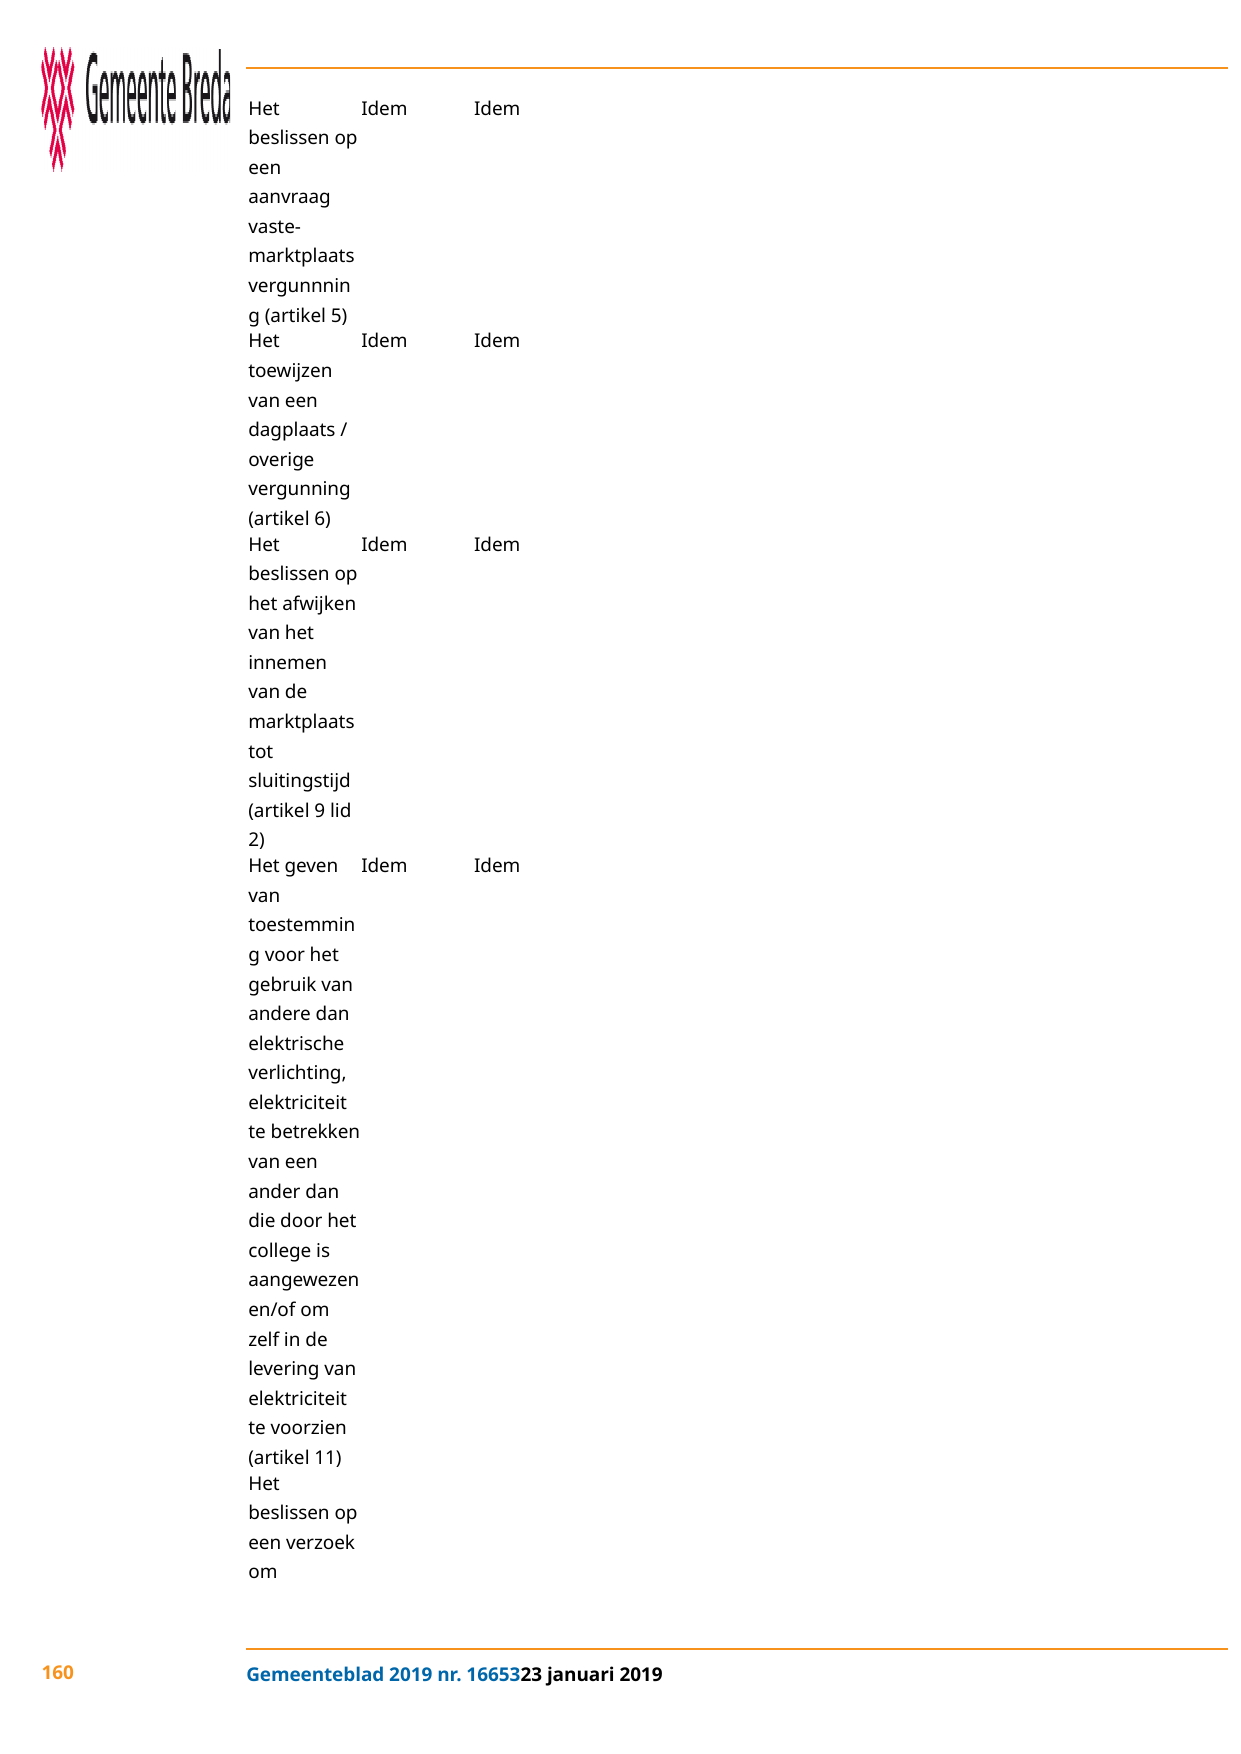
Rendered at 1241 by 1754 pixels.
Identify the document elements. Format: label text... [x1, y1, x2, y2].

table_cell Idem [474, 95, 587, 328]
picture [41, 47, 231, 172]
table_cell Idem [361, 853, 474, 1470]
table_cell [587, 328, 700, 531]
table_cell Idem [361, 328, 474, 531]
table_cell [587, 1470, 700, 1584]
table_cell Idem [361, 95, 474, 328]
table_cell [587, 531, 700, 852]
table_cell Idem [474, 853, 587, 1470]
table_cell [361, 1470, 474, 1584]
table_cell Het beslissen op een aanvraag vaste-marktplaatsvergunnning (artikel 5) [248, 95, 361, 328]
table_cell Het beslissen op het afwijken van het innemen van de marktplaats tot sluitingstijd (artikel 9 lid 2) [248, 531, 361, 852]
table_cell Idem [361, 531, 474, 852]
table_cell [587, 853, 700, 1470]
table_cell Het beslissen op een verzoek om [248, 1470, 361, 1584]
table_cell Idem [474, 531, 587, 852]
table_cell [587, 95, 700, 328]
table_cell [474, 1470, 587, 1584]
table_cell Idem [474, 328, 587, 531]
table_cell Het toewijzen van een dagplaats / overige vergunning (artikel 6) [248, 328, 361, 531]
table_cell Het geven van toestemming voor het gebruik van andere dan elektrische verlichting, elektriciteit te betrekken van een ander dan die door het college is aangewezen en/of om zelf in de levering van elektriciteit te voorzien (artikel 11) [248, 853, 361, 1470]
